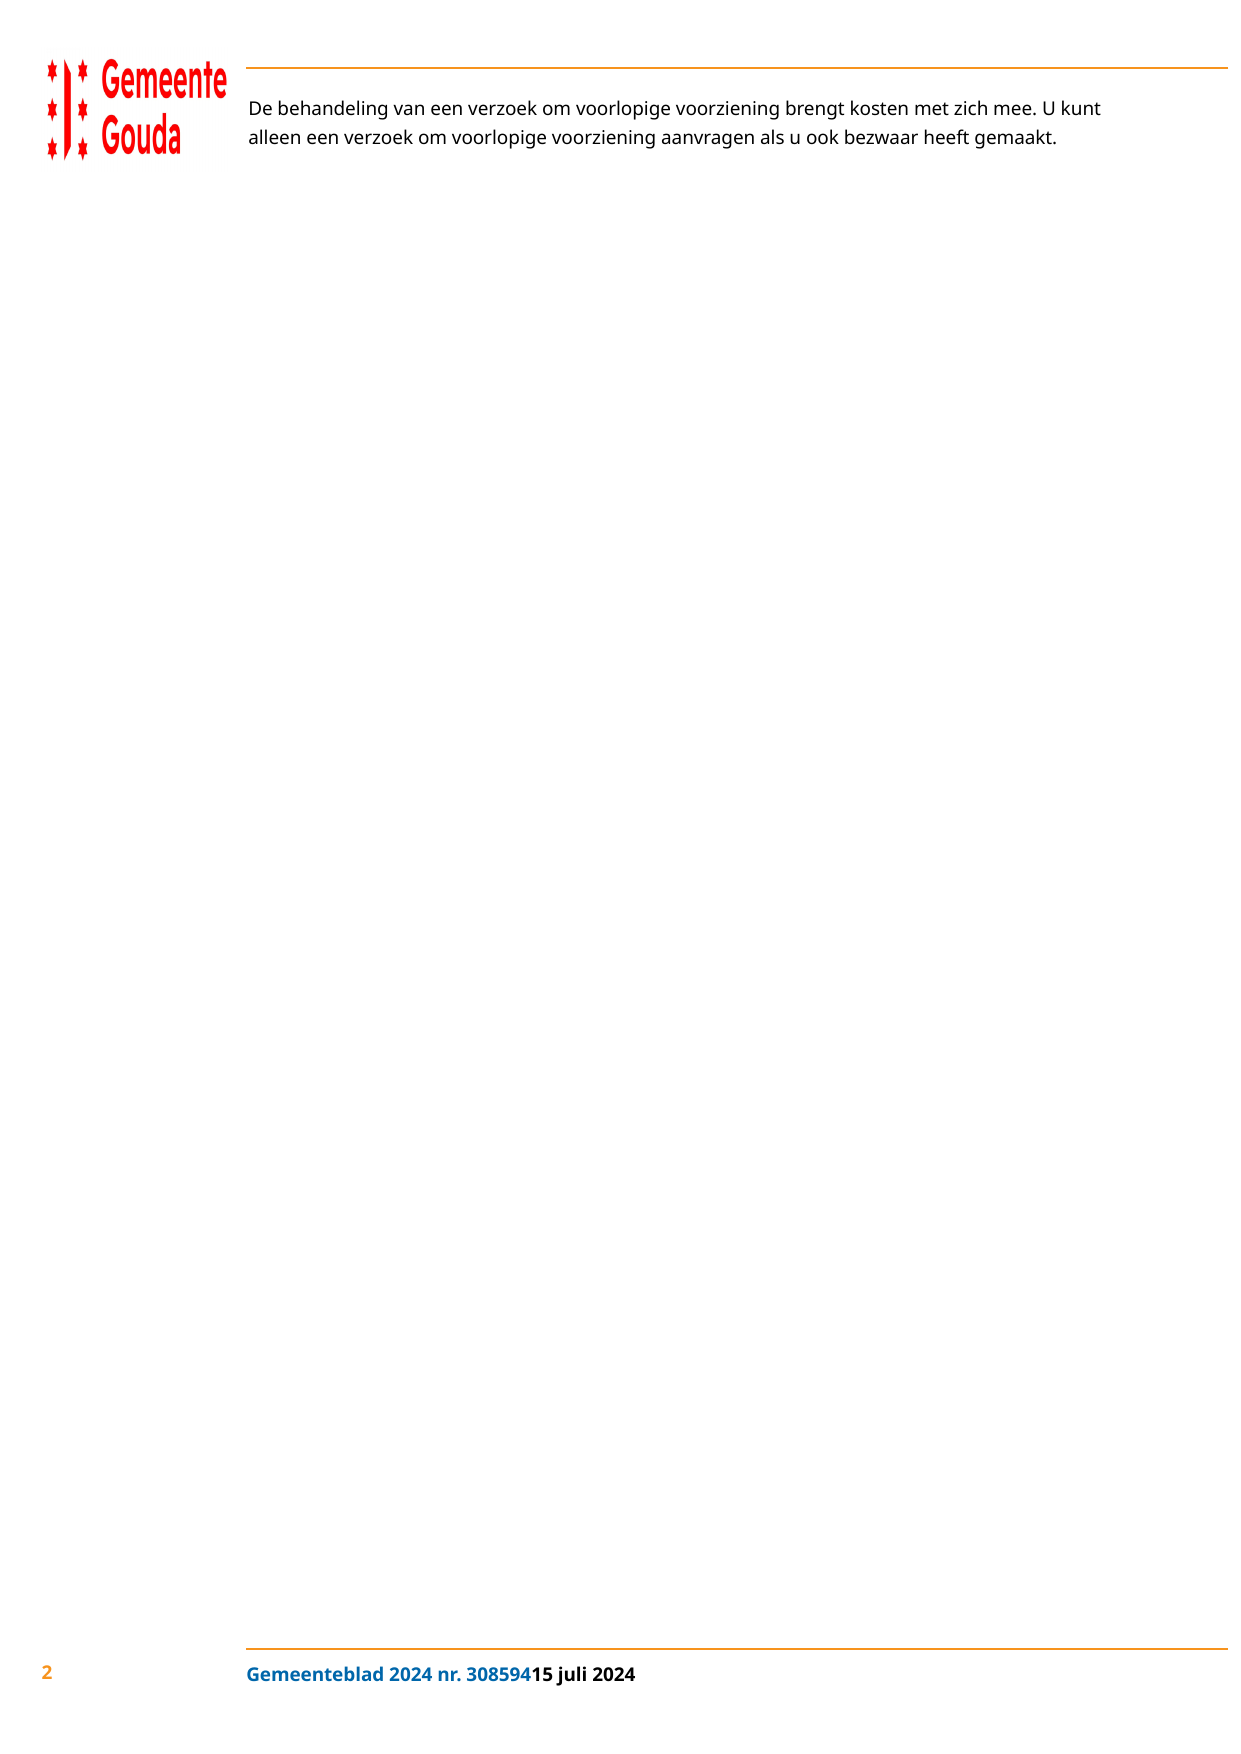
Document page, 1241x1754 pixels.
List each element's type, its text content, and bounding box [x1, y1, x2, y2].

text De behandeling van een verzoek om voorlopige voorziening brengt kosten met zich mee. U kunt alleen een verzoek om voorlopige voorziening aanvragen als u ook bezwaar heeft gemaakt. [248, 95, 1152, 150]
picture [41, 47, 231, 172]
